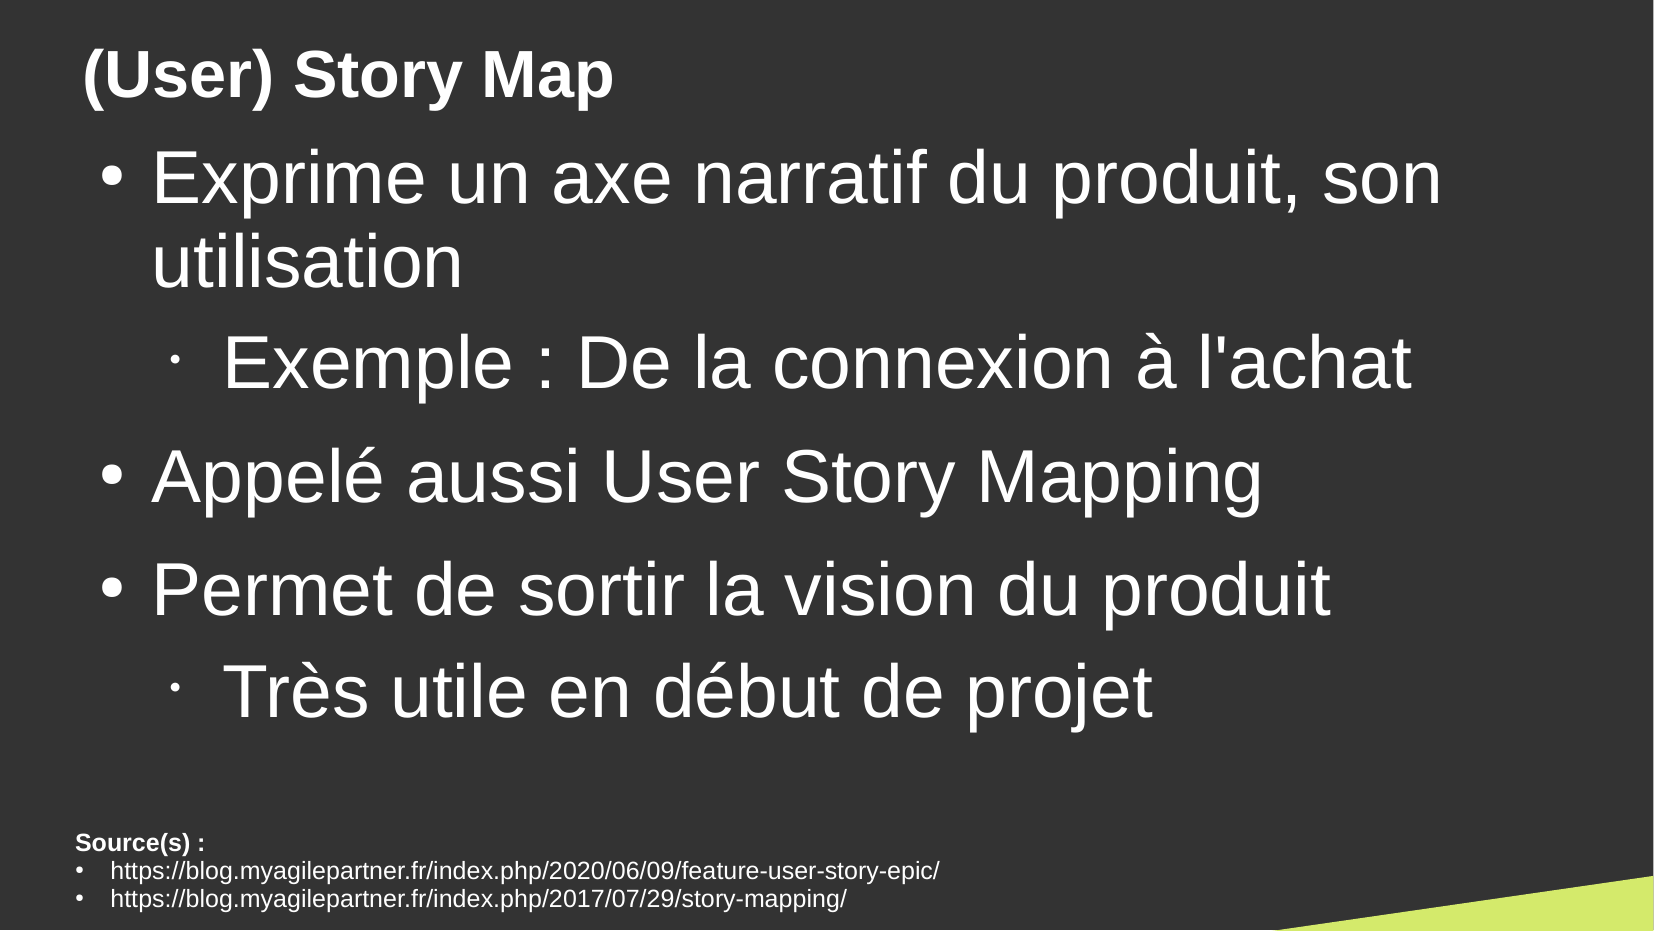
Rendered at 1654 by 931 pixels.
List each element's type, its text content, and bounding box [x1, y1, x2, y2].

text_box Source(s) : https://blog.myagilepartner.fr/index.php/2020/06/09/feature-user-story-epic/ https://blog.myagilepartner.fr/index.php/2017/07/29/story-mapping/ [60, 821, 1546, 921]
list Exprime un axe narratif du produit, son utilisation Exemple : De la connexion à l'achat Appelé aussi User Story Mapping Permet de sortir la vision du produit Très utile en début de projet [80, 135, 1620, 745]
text_box [1271, 875, 1654, 931]
title (User) Story Map [82, 37, 1571, 122]
